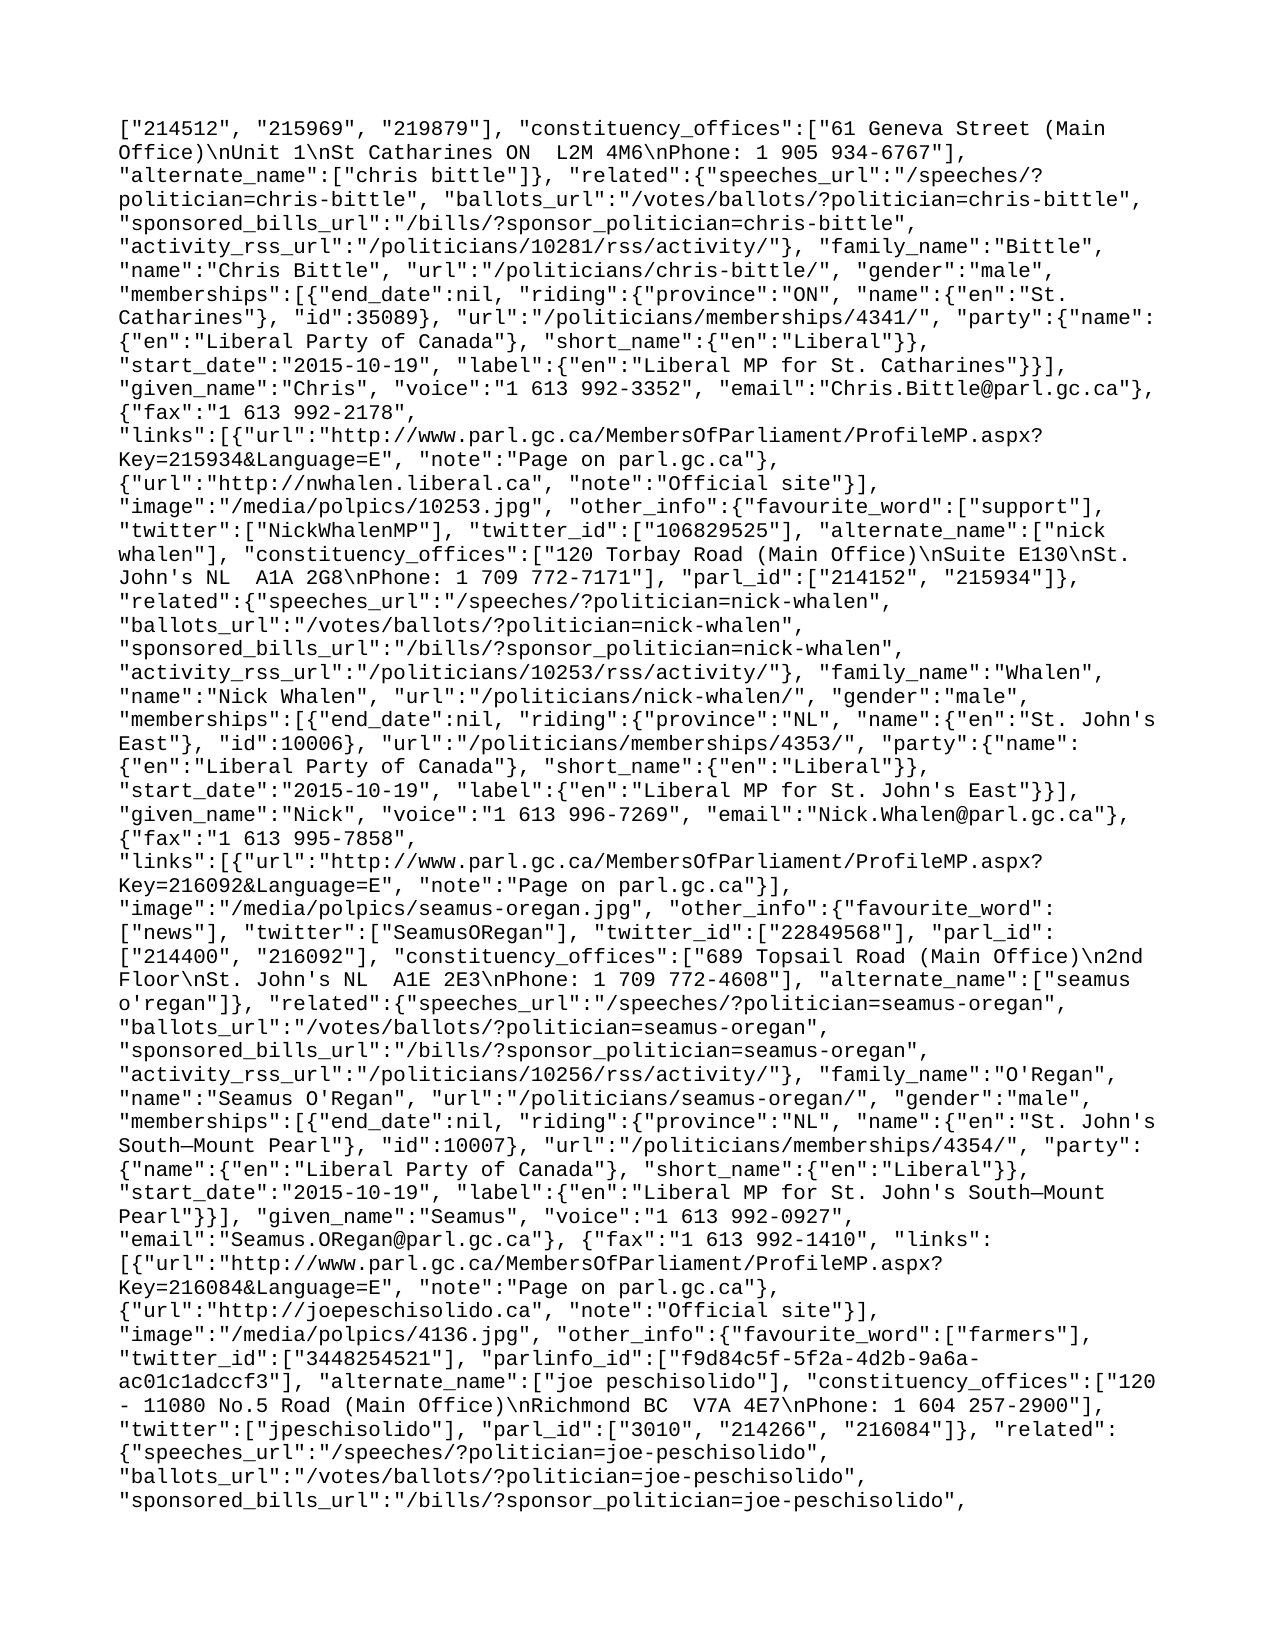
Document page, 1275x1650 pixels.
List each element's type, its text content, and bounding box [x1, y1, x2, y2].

text ["214512", "215969", "219879"], "constituency_offices":["61 Geneva Street (Main Office)\nUnit 1\nSt Catharines ON L2M 4M6\nPhone: 1 905 934-6767"], "alternate_name":["chris bittle"]}, "related":{"speeches_url":"/speeches/?politician=chris-bittle", "ballots_url":"/votes/ballots/?politician=chris-bittle", "sponsored_bills_url":"/bills/?sponsor_politician=chris-bittle", "activity_rss_url":"/politicians/10281/rss/activity/"}, "family_name":"Bittle", "name":"Chris Bittle", "url":"/politicians/chris-bittle/", "gender":"male", "memberships":[{"end_date":nil, "riding":{"province":"ON", "name":{"en":"St. Catharines"}, "id":35089}, "url":"/politicians/memberships/4341/", "party":{"name":{"en":"Liberal Party of Canada"}, "short_name":{"en":"Liberal"}}, "start_date":"2015-10-19", "label":{"en":"Liberal MP for St. Catharines"}}], "given_name":"Chris", "voice":"1 613 992-3352", "email":"Chris.Bittle@parl.gc.ca"}, {"fax":"1 613 992-2178", "links":[{"url":"http://www.parl.gc.ca/MembersOfParliament/ProfileMP.aspx?Key=215934&Language=E", "note":"Page on parl.gc.ca"}, {"url":"http://nwhalen.liberal.ca", "note":"Official site"}], "image":"/media/polpics/10253.jpg", "other_info":{"favourite_word":["support"], "twitter":["NickWhalenMP"], "twitter_id":["106829525"], "alternate_name":["nick whalen"], "constituency_offices":["120 Torbay Road (Main Office)\nSuite E130\nSt. John's NL A1A 2G8\nPhone: 1 709 772-7171"], "parl_id":["214152", "215934"]}, "related":{"speeches_url":"/speeches/?politician=nick-whalen", "ballots_url":"/votes/ballots/?politician=nick-whalen", "sponsored_bills_url":"/bills/?sponsor_politician=nick-whalen", "activity_rss_url":"/politicians/10253/rss/activity/"}, "family_name":"Whalen", "name":"Nick Whalen", "url":"/politicians/nick-whalen/", "gender":"male", "memberships":[{"end_date":nil, "riding":{"province":"NL", "name":{"en":"St. John's East"}, "id":10006}, "url":"/politicians/memberships/4353/", "party":{"name":{"en":"Liberal Party of Canada"}, "short_name":{"en":"Liberal"}}, "start_date":"2015-10-19", "label":{"en":"Liberal MP for St. John's East"}}], "given_name":"Nick", "voice":"1 613 996-7269", "email":"Nick.Whalen@parl.gc.ca"}, {"fax":"1 613 995-7858", "links":[{"url":"http://www.parl.gc.ca/MembersOfParliament/ProfileMP.aspx?Key=216092&Language=E", "note":"Page on parl.gc.ca"}], "image":"/media/polpics/seamus-oregan.jpg", "other_info":{"favourite_word":["news"], "twitter":["SeamusORegan"], "twitter_id":["22849568"], "parl_id":["214400", "216092"], "constituency_offices":["689 Topsail Road (Main Office)\n2nd Floor\nSt. John's NL A1E 2E3\nPhone: 1 709 772-4608"], "alternate_name":["seamus o'regan"]}, "related":{"speeches_url":"/speeches/?politician=seamus-oregan", "ballots_url":"/votes/ballots/?politician=seamus-oregan", "sponsored_bills_url":"/bills/?sponsor_politician=seamus-oregan", "activity_rss_url":"/politicians/10256/rss/activity/"}, "family_name":"O'Regan", "name":"Seamus O'Regan", "url":"/politicians/seamus-oregan/", "gender":"male", "memberships":[{"end_date":nil, "riding":{"province":"NL", "name":{"en":"St. John's South—Mount Pearl"}, "id":10007}, "url":"/politicians/memberships/4354/", "party":{"name":{"en":"Liberal Party of Canada"}, "short_name":{"en":"Liberal"}}, "start_date":"2015-10-19", "label":{"en":"Liberal MP for St. John's South—Mount Pearl"}}], "given_name":"Seamus", "voice":"1 613 992-0927", "email":"Seamus.ORegan@parl.gc.ca"}, {"fax":"1 613 992-1410", "links":[{"url":"http://www.parl.gc.ca/MembersOfParliament/ProfileMP.aspx?Key=216084&Language=E", "note":"Page on parl.gc.ca"}, {"url":"http://joepeschisolido.ca", "note":"Official site"}], "image":"/media/polpics/4136.jpg", "other_info":{"favourite_word":["farmers"], "twitter_id":["3448254521"], "parlinfo_id":["f9d84c5f-5f2a-4d2b-9a6a-ac01c1adccf3"], "alternate_name":["joe peschisolido"], "constituency_offices":["120 - 11080 No.5 Road (Main Office)\nRichmond BC V7A 4E7\nPhone: 1 604 257-2900"], "twitter":["jpeschisolido"], "parl_id":["3010", "214266", "216084"]}, "related":{"speeches_url":"/speeches/?politician=joe-peschisolido", "ballots_url":"/votes/ballots/?politician=joe-peschisolido", "sponsored_bills_url":"/bills/?sponsor_politician=joe-peschisolido", [118, 118, 1157, 1513]
